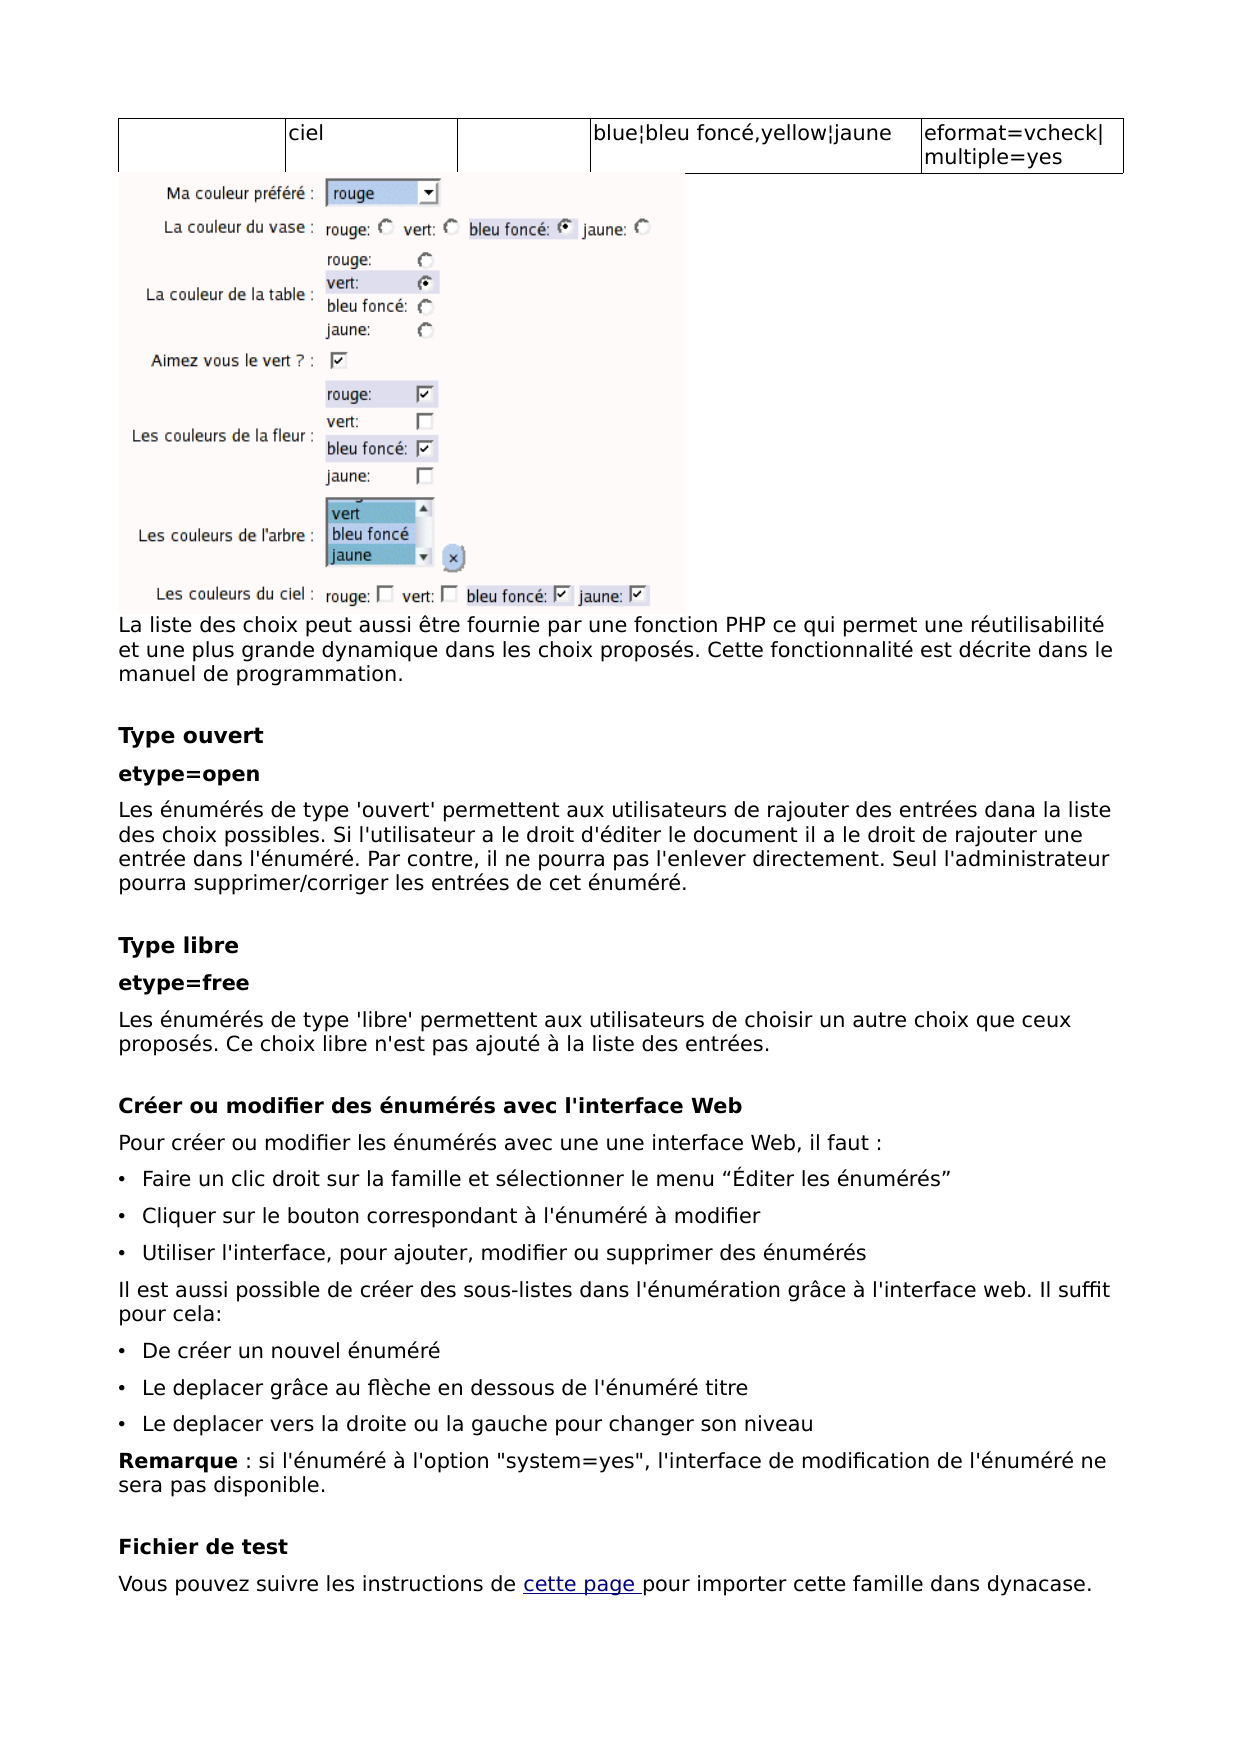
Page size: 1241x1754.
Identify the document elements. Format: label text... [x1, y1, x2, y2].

text Remarque : si l'énuméré à l'option "system=yes", l'interface de modification de l'énuméré ne sera pas disponible. [118, 1449, 1122, 1498]
text Il est aussi possible de créer des sous-listes dans l'énumération grâce à l'interface web. Il suffit pour cela: [118, 1278, 1122, 1326]
list Utiliser l'interface, pour ajouter, modifier ou supprimer des énumérés [118, 1241, 1122, 1265]
text Vous pouvez suivre les instructions de cette page pour importer cette famille dans dynacase. [118, 1572, 1122, 1596]
list Le deplacer vers la droite ou la gauche pour changer son niveau [118, 1412, 1122, 1437]
list Cliquer sur le bouton correspondant à l'énuméré à modifier [118, 1204, 1122, 1228]
text etype=free [118, 971, 1122, 995]
table_cell [119, 119, 285, 172]
list Le deplacer grâce au flèche en dessous de l'énuméré titre [118, 1376, 1122, 1400]
text La liste des choix peut aussi être fournie par une fonction PHP ce qui permet une réutilisabilité et une plus grande dynamique dans les choix proposés. Cette fonctionnalité est décrite dans le manuel de programmation. [118, 614, 1122, 686]
subtitle Créer ou modifier des énumérés avec l'interface Web [118, 1094, 1122, 1118]
list De créer un nouvel énuméré [118, 1339, 1122, 1363]
table_cell [458, 119, 590, 172]
text etype=open [118, 762, 1122, 786]
table_cell eformat=vcheck|multiple=yes [922, 119, 1123, 173]
subtitle Type ouvert [118, 724, 1122, 749]
picture [118, 172, 686, 614]
subtitle Fichier de test [118, 1535, 1122, 1559]
text Les énumérés de type 'ouvert' permettent aux utilisateurs de rajouter des entrées dana la liste des choix possibles. Si l'utilisateur a le droit d'éditer le document il a le droit de rajouter une entrée dans l'énuméré. Par contre, il ne pourra pas l'enlever directement. Seul l'administrateur pourra supprimer/corriger les entrées de cet énuméré. [118, 798, 1122, 896]
text Pour créer ou modifier les énumérés avec une une interface Web, il faut : [118, 1131, 1122, 1155]
table_cell blue¦bleu foncé,yellow¦jaune [591, 119, 921, 173]
subtitle Type libre [118, 933, 1122, 958]
table_cell ciel [286, 119, 457, 172]
text Les énumérés de type 'libre' permettent aux utilisateurs de choisir un autre choix que ceux proposés. Ce choix libre n'est pas ajouté à la liste des entrées. [118, 1008, 1122, 1056]
list Faire un clic droit sur la famille et sélectionner le menu “Éditer les énumérés” [118, 1167, 1122, 1192]
